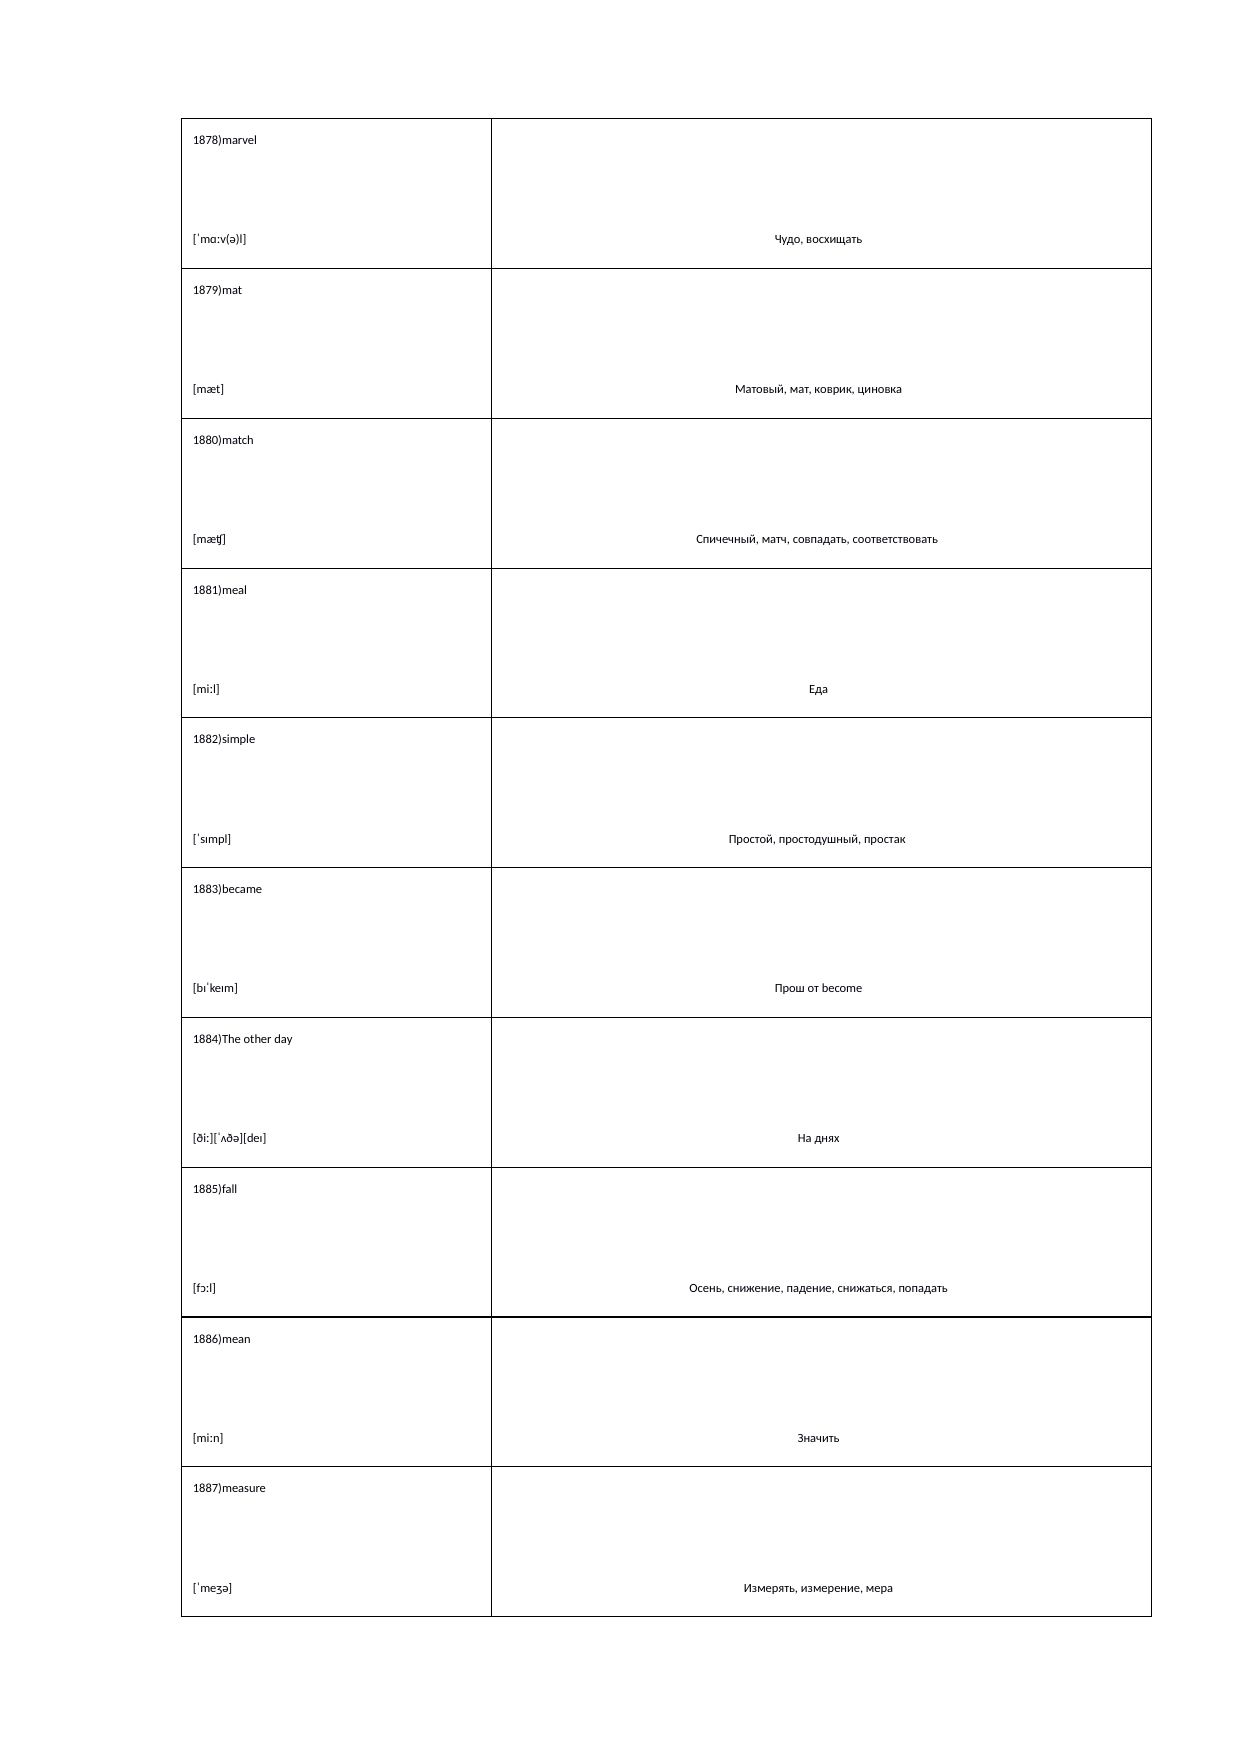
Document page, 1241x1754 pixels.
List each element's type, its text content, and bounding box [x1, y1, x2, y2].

table_cell Простой, простодушный, простак [492, 718, 1151, 867]
table_cell 1880)match [mæʧ] [182, 419, 491, 567]
table_cell 1882)simple [ˈsɪmpl] [182, 718, 491, 867]
table_cell 1885)fall [fɔːl] [182, 1168, 491, 1316]
table_cell 1878)marvel [ˈmɑːv(ə)l] [182, 119, 491, 268]
table_cell Еда [492, 569, 1151, 717]
table_cell Матовый, мат, коврик, циновка [492, 269, 1151, 418]
table_cell 1879)mat [mæt] [182, 269, 491, 418]
table_cell Спичечный, матч, совпадать, соответствовать [492, 419, 1151, 567]
table_cell 1881)meal [miːl] [182, 569, 491, 717]
table_cell 1883)became [bɪˈkeɪm] [182, 868, 491, 1017]
table_cell Измерять, измерение, мера [492, 1467, 1151, 1616]
table_cell 1884)The other day [ðiː][ˈʌðə][deɪ] [182, 1018, 491, 1167]
table_cell На днях [492, 1018, 1151, 1167]
table_cell 1886)mean [miːn] [182, 1318, 491, 1466]
table_cell 1887)measure [ˈmeʒə] [182, 1467, 491, 1616]
table_cell Значить [492, 1318, 1151, 1466]
table_cell Осень, снижение, падение, снижаться, попадать [492, 1168, 1151, 1316]
table_cell Прош от become [492, 868, 1151, 1017]
table_cell Чудо, восхищать [492, 119, 1151, 268]
